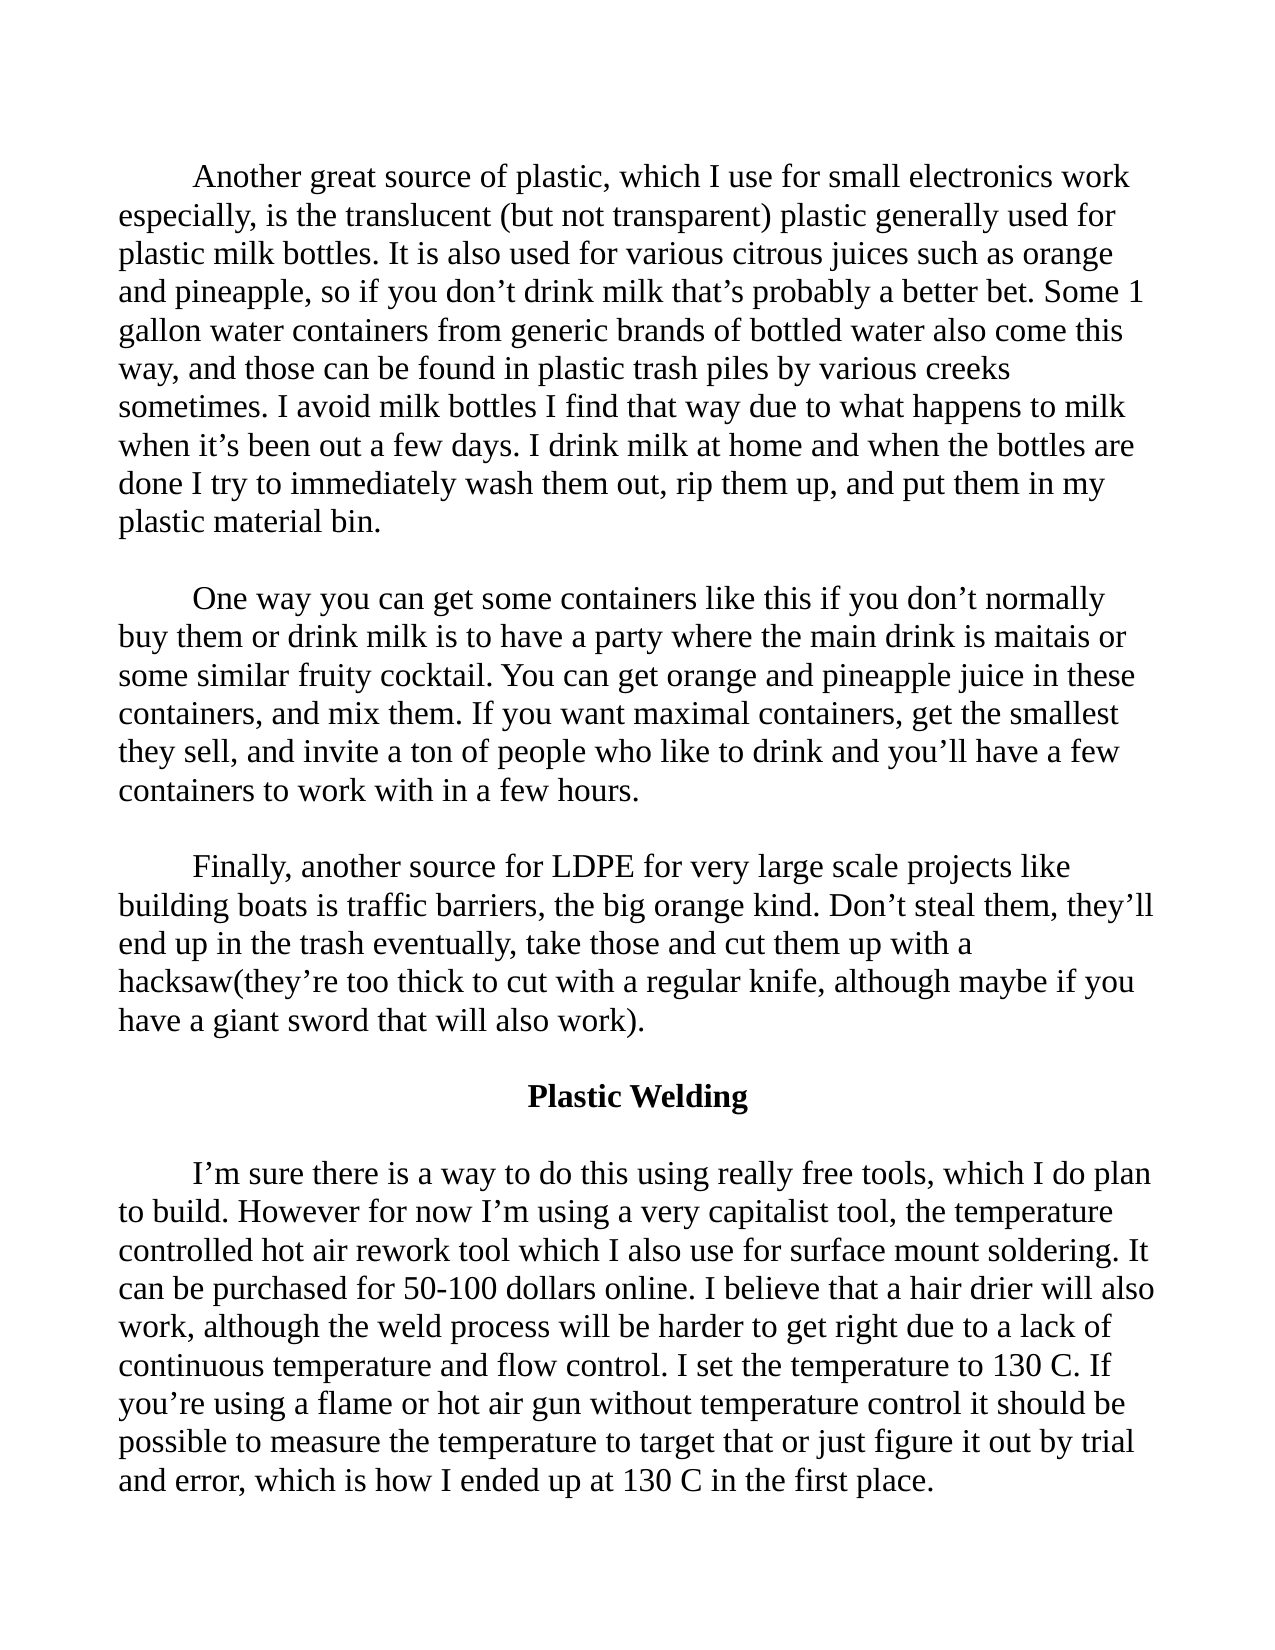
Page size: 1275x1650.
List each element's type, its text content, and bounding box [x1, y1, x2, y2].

text Another great source of plastic, which I use for small electronics work especially, is the translucent (but not transparent) plastic generally used for plastic milk bottles. It is also used for various citrous juices such as orange and pineapple, so if you don’t drink milk that’s probably a better bet. Some 1 gallon water containers from generic brands of bottled water also come this way, and those can be found in plastic trash piles by various creeks sometimes. I avoid milk bottles I find that way due to what happens to milk when it’s been out a few days. I drink milk at home and when the bottles are done I try to immediately wash them out, rip them up, and put them in my plastic material bin. [118, 156, 1157, 540]
text Plastic Welding [118, 1076, 1157, 1115]
text One way you can get some containers like this if you don’t normally buy them or drink milk is to have a party where the main drink is maitais or some similar fruity cocktail. You can get orange and pineapple juice in these containers, and mix them. If you want maximal containers, get the smallest they sell, and invite a ton of people who like to drink and you’ll have a few containers to work with in a few hours. [118, 578, 1157, 808]
text Finally, another source for LDPE for very large scale projects like building boats is traffic barriers, the big orange kind. Don’t steal them, they’ll end up in the trash eventually, take those and cut them up with a hacksaw(they’re too thick to cut with a regular knife, although maybe if you have a giant sword that will also work). [118, 846, 1157, 1038]
text I’m sure there is a way to do this using really free tools, which I do plan to build. However for now I’m using a very capitalist tool, the temperature controlled hot air rework tool which I also use for surface mount soldering. It can be purchased for 50-100 dollars online. I believe that a hair drier will also work, although the weld process will be harder to get right due to a lack of continuous temperature and flow control. I set the temperature to 130 C. If you’re using a flame or hot air gun without temperature control it should be possible to measure the temperature to target that or just figure it out by trial and error, which is how I ended up at 130 C in the first place. [118, 1153, 1157, 1498]
